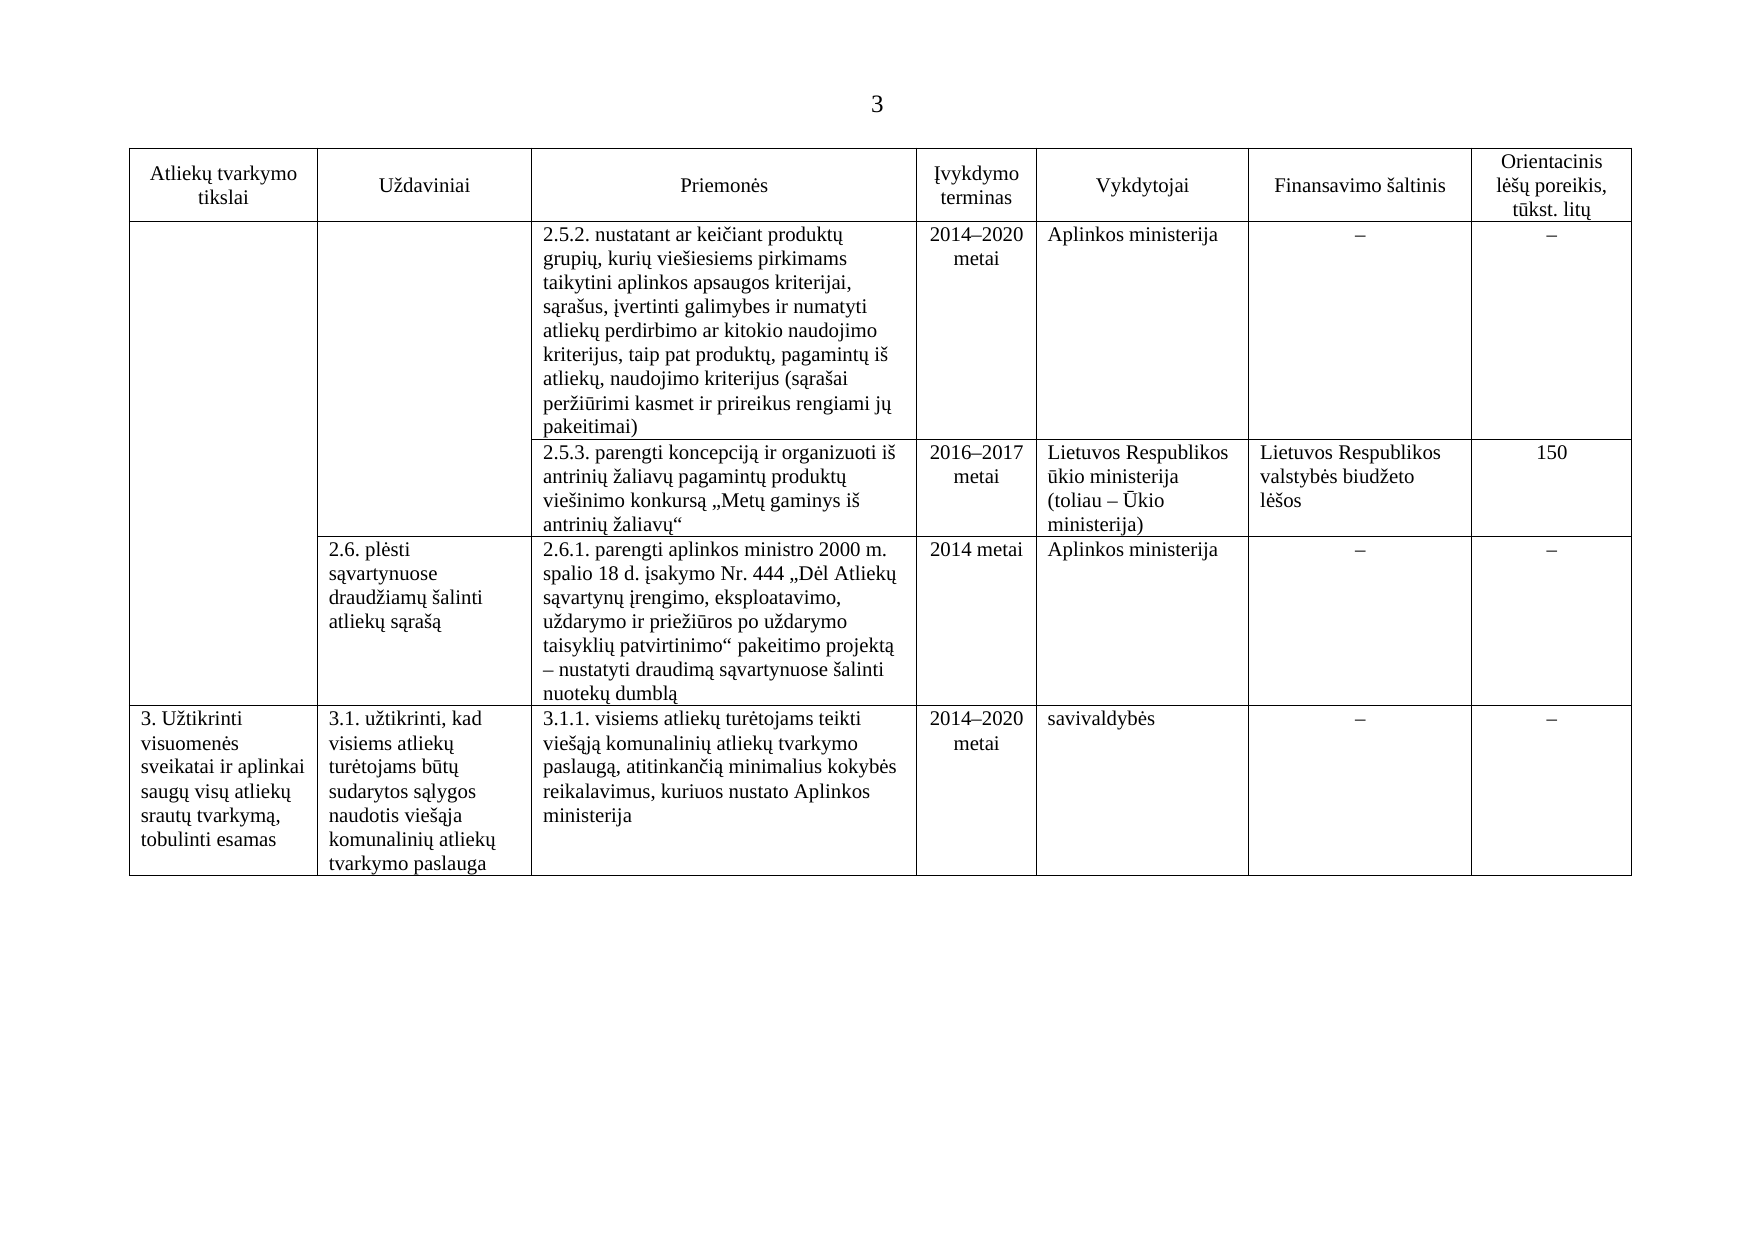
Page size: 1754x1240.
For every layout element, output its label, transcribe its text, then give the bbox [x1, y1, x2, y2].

table_cell – [1472, 706, 1631, 875]
table_cell Aplinkos ministerija [1037, 537, 1248, 705]
table_cell [318, 222, 531, 536]
table_cell – [1249, 222, 1471, 438]
table_cell 2014–2020 metai [917, 222, 1036, 438]
table_cell Aplinkos ministerija [1037, 222, 1248, 438]
table_cell 2.6. plėsti sąvartynuose draudžiamų šalinti atliekų sąrašą [318, 537, 531, 705]
table_cell – [1472, 222, 1631, 438]
table_cell 2016–2017 metai [917, 440, 1036, 536]
table_header Uždaviniai [318, 149, 531, 221]
table_cell savivaldybės [1037, 706, 1248, 875]
table_cell Lietuvos Respublikos valstybės biudžeto lėšos [1249, 440, 1471, 536]
table_header Įvykdymo terminas [917, 149, 1036, 221]
table_cell 3.1. užtikrinti, kad visiems atliekų turėtojams būtų sudarytos sąlygos naudotis viešąja komunalinių atliekų tvarkymo paslauga [318, 706, 531, 875]
table_cell 150 [1472, 440, 1631, 536]
table_cell 3.1.1. visiems atliekų turėtojams teikti viešąją komunalinių atliekų tvarkymo paslaugą, atitinkančią minimalius kokybės reikalavimus, kuriuos nustato Aplinkos ministerija [532, 706, 916, 875]
table_cell 2014–2020 metai [917, 706, 1036, 875]
table_header Vykdytojai [1037, 149, 1248, 221]
table_header Finansavimo šaltinis [1249, 149, 1471, 221]
table_header Atliekų tvarkymo tikslai [130, 149, 317, 221]
table_cell 2.5.3. parengti koncepciją ir organizuoti iš antrinių žaliavų pagamintų produktų viešinimo konkursą „Metų gaminys iš antrinių žaliavų“ [532, 440, 916, 536]
table_header Orientacinis lėšų poreikis, tūkst. litų [1472, 149, 1631, 221]
table_cell 2.6.1. parengti aplinkos ministro 2000 m. spalio 18 d. įsakymo Nr. 444 „Dėl Atliekų sąvartynų įrengimo, eksploatavimo, uždarymo ir priežiūros po uždarymo taisyklių patvirtinimo“ pakeitimo projektą – nustatyti draudimą sąvartynuose šalinti nuotekų dumblą [532, 537, 916, 705]
table_cell – [1472, 537, 1631, 705]
table_header Priemonės [532, 149, 916, 221]
table_cell – [1249, 537, 1471, 705]
table_cell 3. Užtikrinti visuomenės sveikatai ir aplinkai saugų visų atliekų srautų tvarkymą, tobulinti esamas [130, 706, 317, 875]
table_cell Lietuvos Respublikos ūkio ministerija (toliau – Ūkio ministerija) [1037, 440, 1248, 536]
table_cell 2014 metai [917, 537, 1036, 705]
table_cell [130, 222, 317, 705]
table_cell 2.5.2. nustatant ar keičiant produktų grupių, kurių viešiesiems pirkimams taikytini aplinkos apsaugos kriterijai, sąrašus, įvertinti galimybes ir numatyti atliekų perdirbimo ar kitokio naudojimo kriterijus, taip pat produktų, pagamintų iš atliekų, naudojimo kriterijus (sąrašai peržiūrimi kasmet ir prireikus rengiami jų pakeitimai) [532, 222, 916, 438]
table_cell – [1249, 706, 1471, 875]
